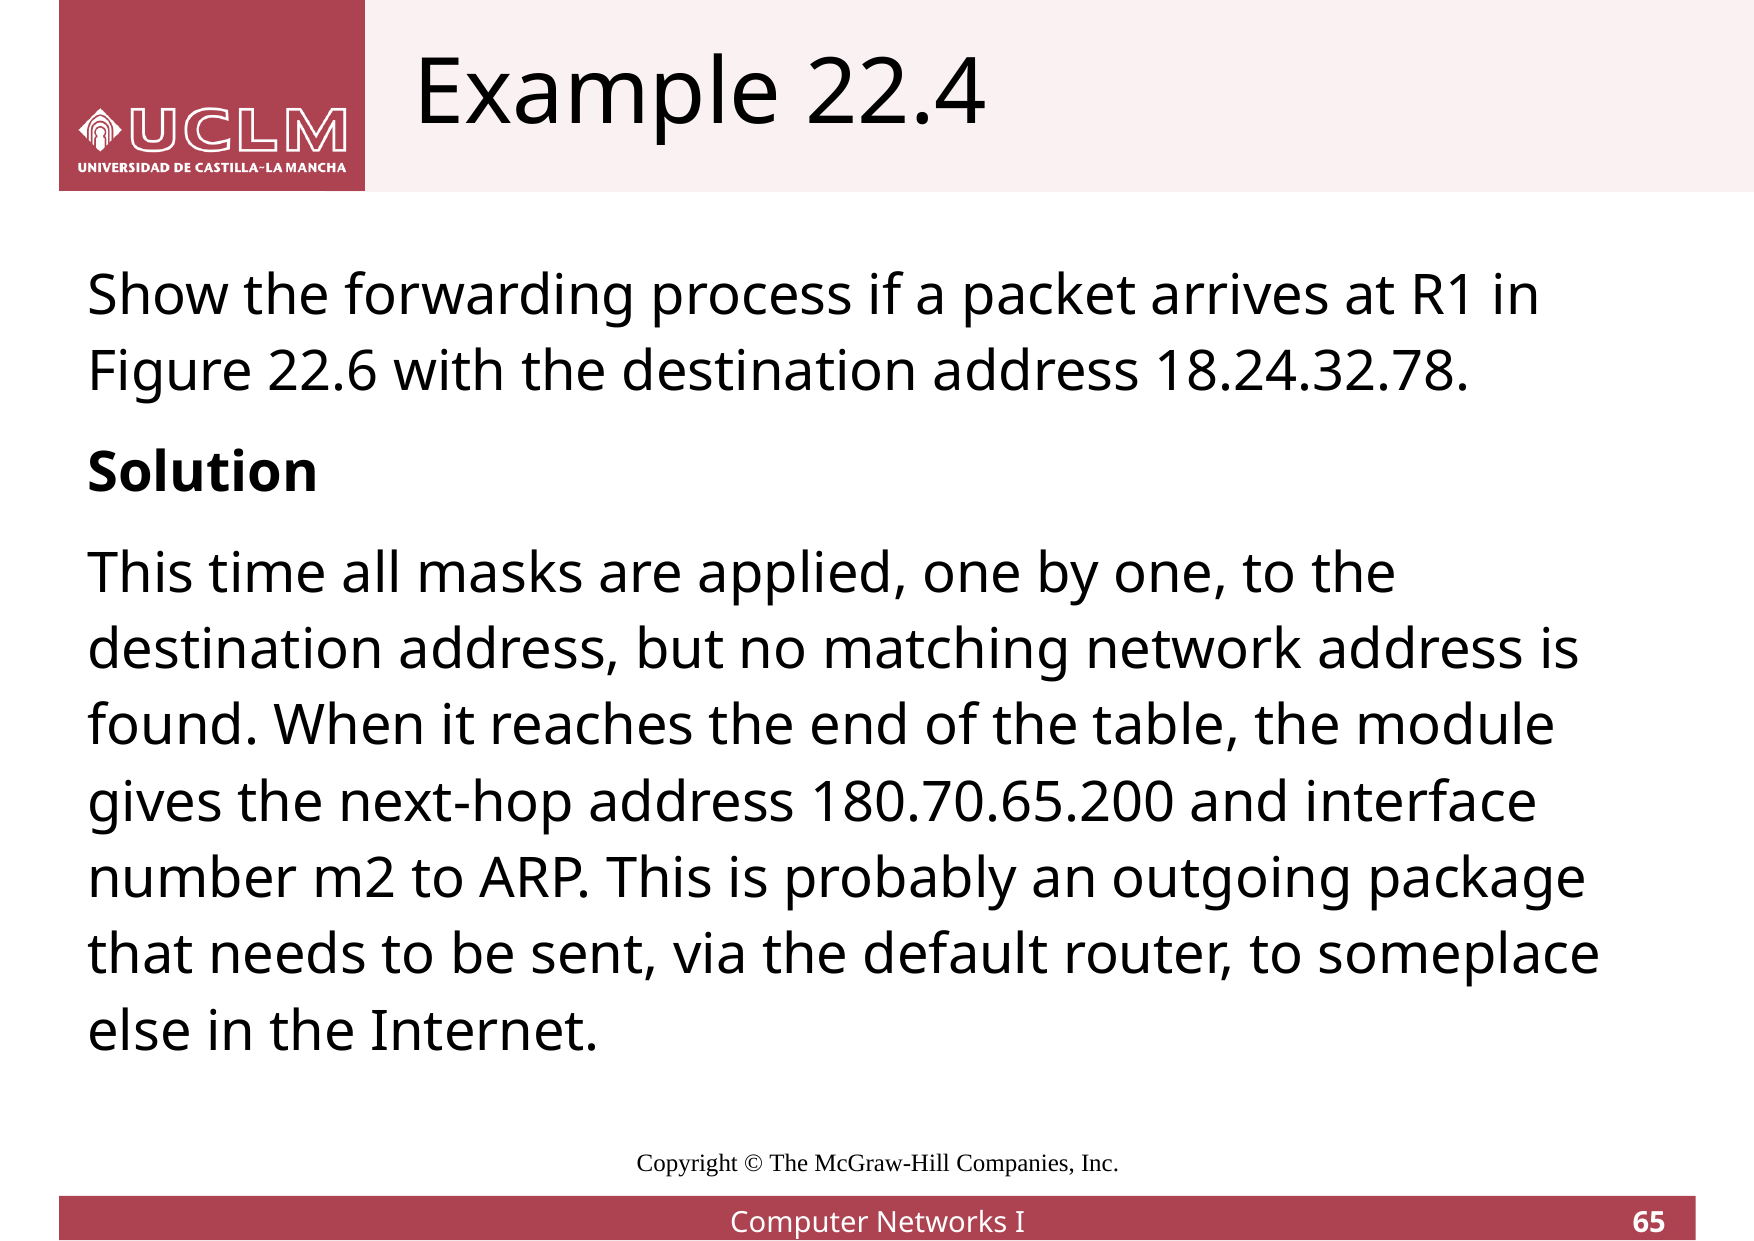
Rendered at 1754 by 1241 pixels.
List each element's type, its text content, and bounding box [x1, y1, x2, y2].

title Example 22.4 [413, 0, 1667, 198]
list Show the forwarding process if a packet arrives at R1 in Figure 22.6 with the destination address 18.24.32.78. Solution This time all masks are applied, one by one, to the destination address, but no matching network address is found. When it reaches the end of the table, the module gives the next-hop address 180.70.65.200 and interface number m2 to ARP. This is probably an outgoing package that needs to be sent, via the default router, to someplace else in the Internet. [87, 254, 1667, 1074]
text_box Copyright © The McGraw-Hill Companies, Inc. [478, 1136, 1276, 1184]
picture [59, 0, 365, 191]
